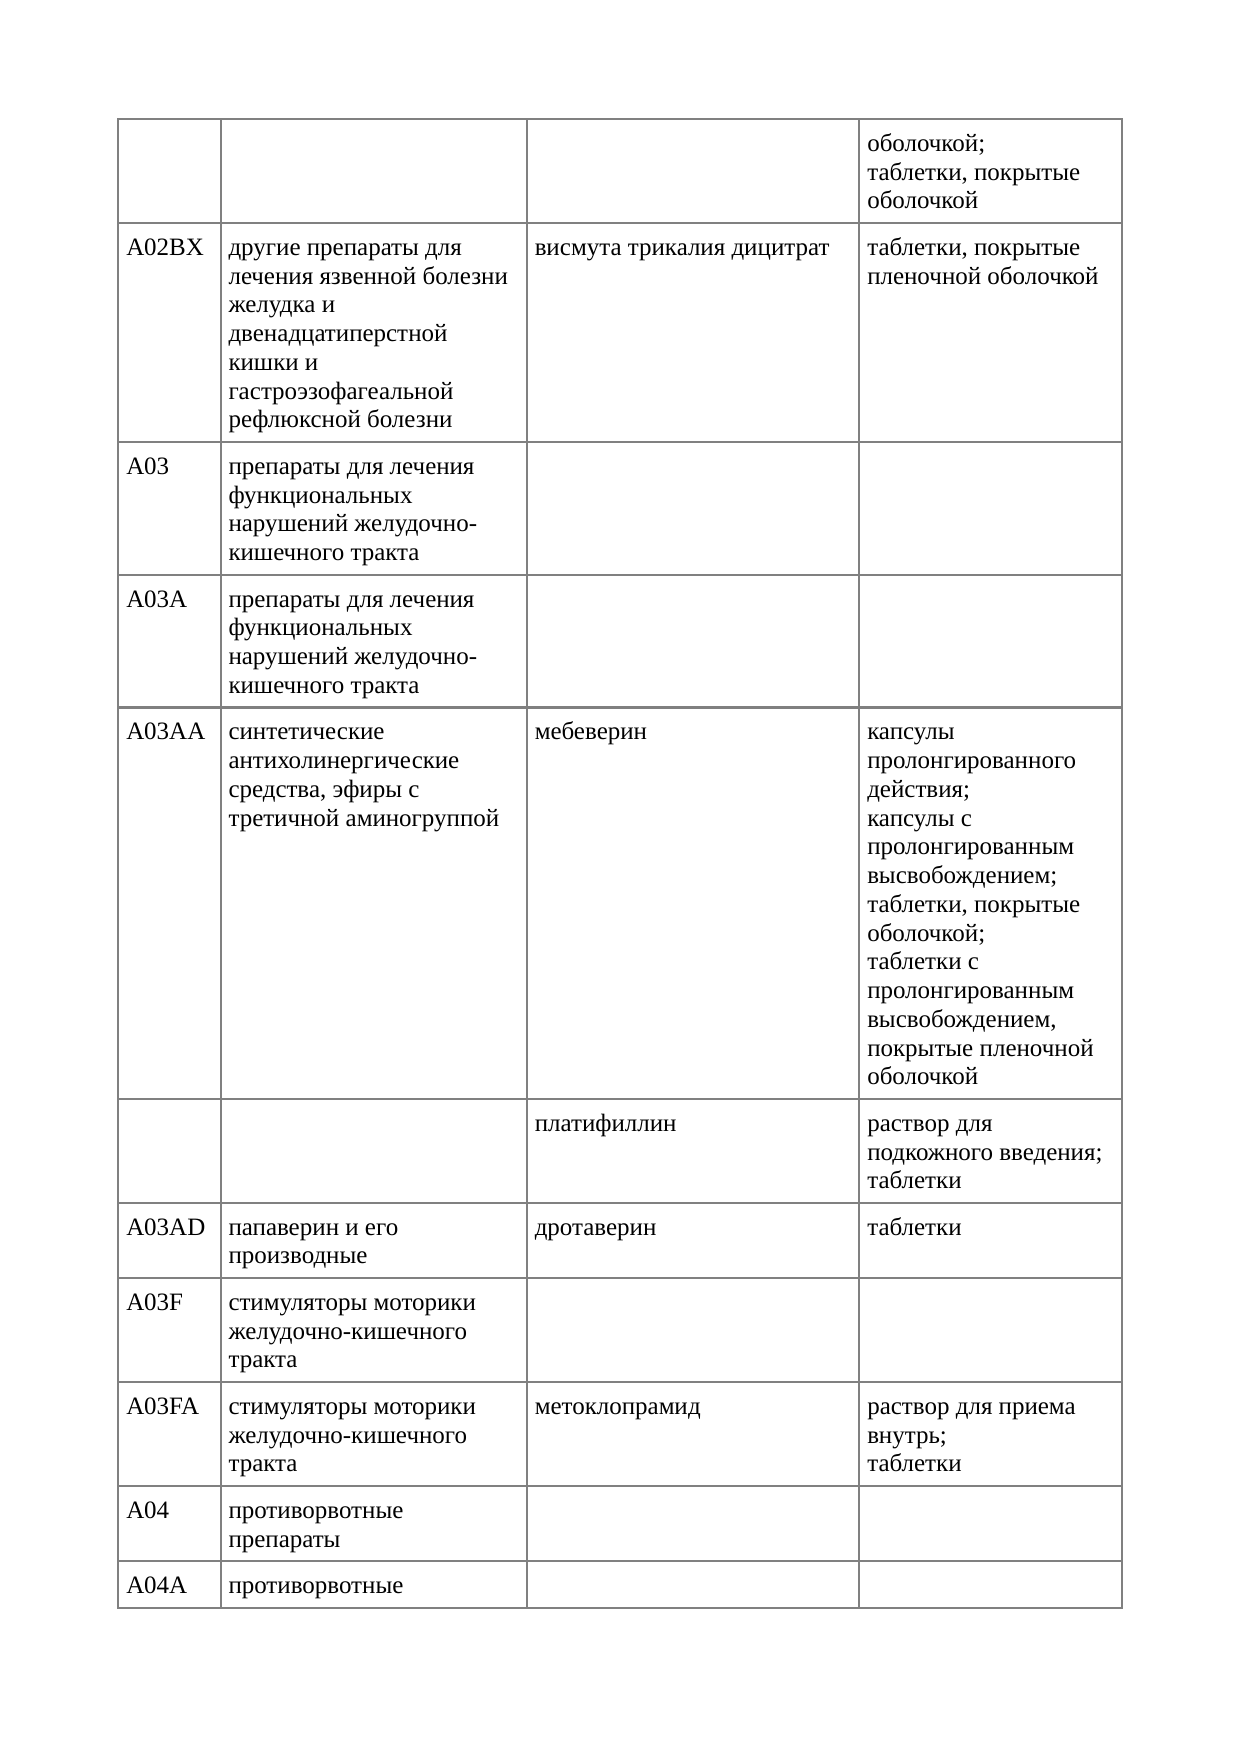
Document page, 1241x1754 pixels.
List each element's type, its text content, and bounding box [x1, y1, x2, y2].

table_cell висмута трикалия дицитрат [528, 224, 858, 441]
table_cell капсулы пролонгированного действия; капсулы с пролонгированным высвобождением; таблетки, покрытые оболочкой; таблетки с пролонгированным высвобождением, покрытые пленочной оболочкой [860, 709, 1121, 1098]
table_cell оболочкой; таблетки, покрытые оболочкой [860, 120, 1121, 222]
table_cell [528, 1487, 858, 1560]
table_cell [860, 1487, 1121, 1560]
table_cell [119, 1100, 220, 1202]
table_cell [528, 443, 858, 574]
table_cell A02BX [119, 224, 220, 441]
table_cell раствор для подкожного введения; таблетки [860, 1100, 1121, 1202]
table_cell таблетки, покрытые пленочной оболочкой [860, 224, 1121, 441]
table_cell [860, 1562, 1121, 1607]
table_cell [860, 443, 1121, 574]
table_cell [528, 120, 858, 222]
table_cell противорвотные [222, 1562, 526, 1607]
table_cell препараты для лечения функциональных нарушений желудочно-кишечного тракта [222, 576, 526, 706]
table_cell противорвотные препараты [222, 1487, 526, 1560]
table_cell A03AA [119, 709, 220, 1098]
table_cell метоклопрамид [528, 1383, 858, 1485]
table_cell синтетические антихолинергические средства, эфиры с третичной аминогруппой [222, 709, 526, 1098]
table_cell A03 [119, 443, 220, 574]
table_cell [528, 1562, 858, 1607]
table_cell мебеверин [528, 709, 858, 1098]
table_cell A03AD [119, 1204, 220, 1277]
table_cell препараты для лечения функциональных нарушений желудочно-кишечного тракта [222, 443, 526, 574]
table_cell [860, 1279, 1121, 1381]
table_cell [860, 576, 1121, 706]
table_cell [222, 120, 526, 222]
table_cell A04A [119, 1562, 220, 1607]
table_cell стимуляторы моторики желудочно-кишечного тракта [222, 1279, 526, 1381]
table_cell папаверин и его производные [222, 1204, 526, 1277]
table_cell таблетки [860, 1204, 1121, 1277]
table_cell платифиллин [528, 1100, 858, 1202]
table_cell [528, 1279, 858, 1381]
table_cell A04 [119, 1487, 220, 1560]
table_cell [119, 120, 220, 222]
table_cell раствор для приема внутрь; таблетки [860, 1383, 1121, 1485]
table_cell A03F [119, 1279, 220, 1381]
table_cell [528, 576, 858, 706]
table_cell другие препараты для лечения язвенной болезни желудка и двенадцатиперстной кишки и гастроэзофагеальной рефлюксной болезни [222, 224, 526, 441]
table_cell стимуляторы моторики желудочно-кишечного тракта [222, 1383, 526, 1485]
table_cell A03A [119, 576, 220, 706]
table_cell [222, 1100, 526, 1202]
table_cell A03FA [119, 1383, 220, 1485]
table_cell дротаверин [528, 1204, 858, 1277]
